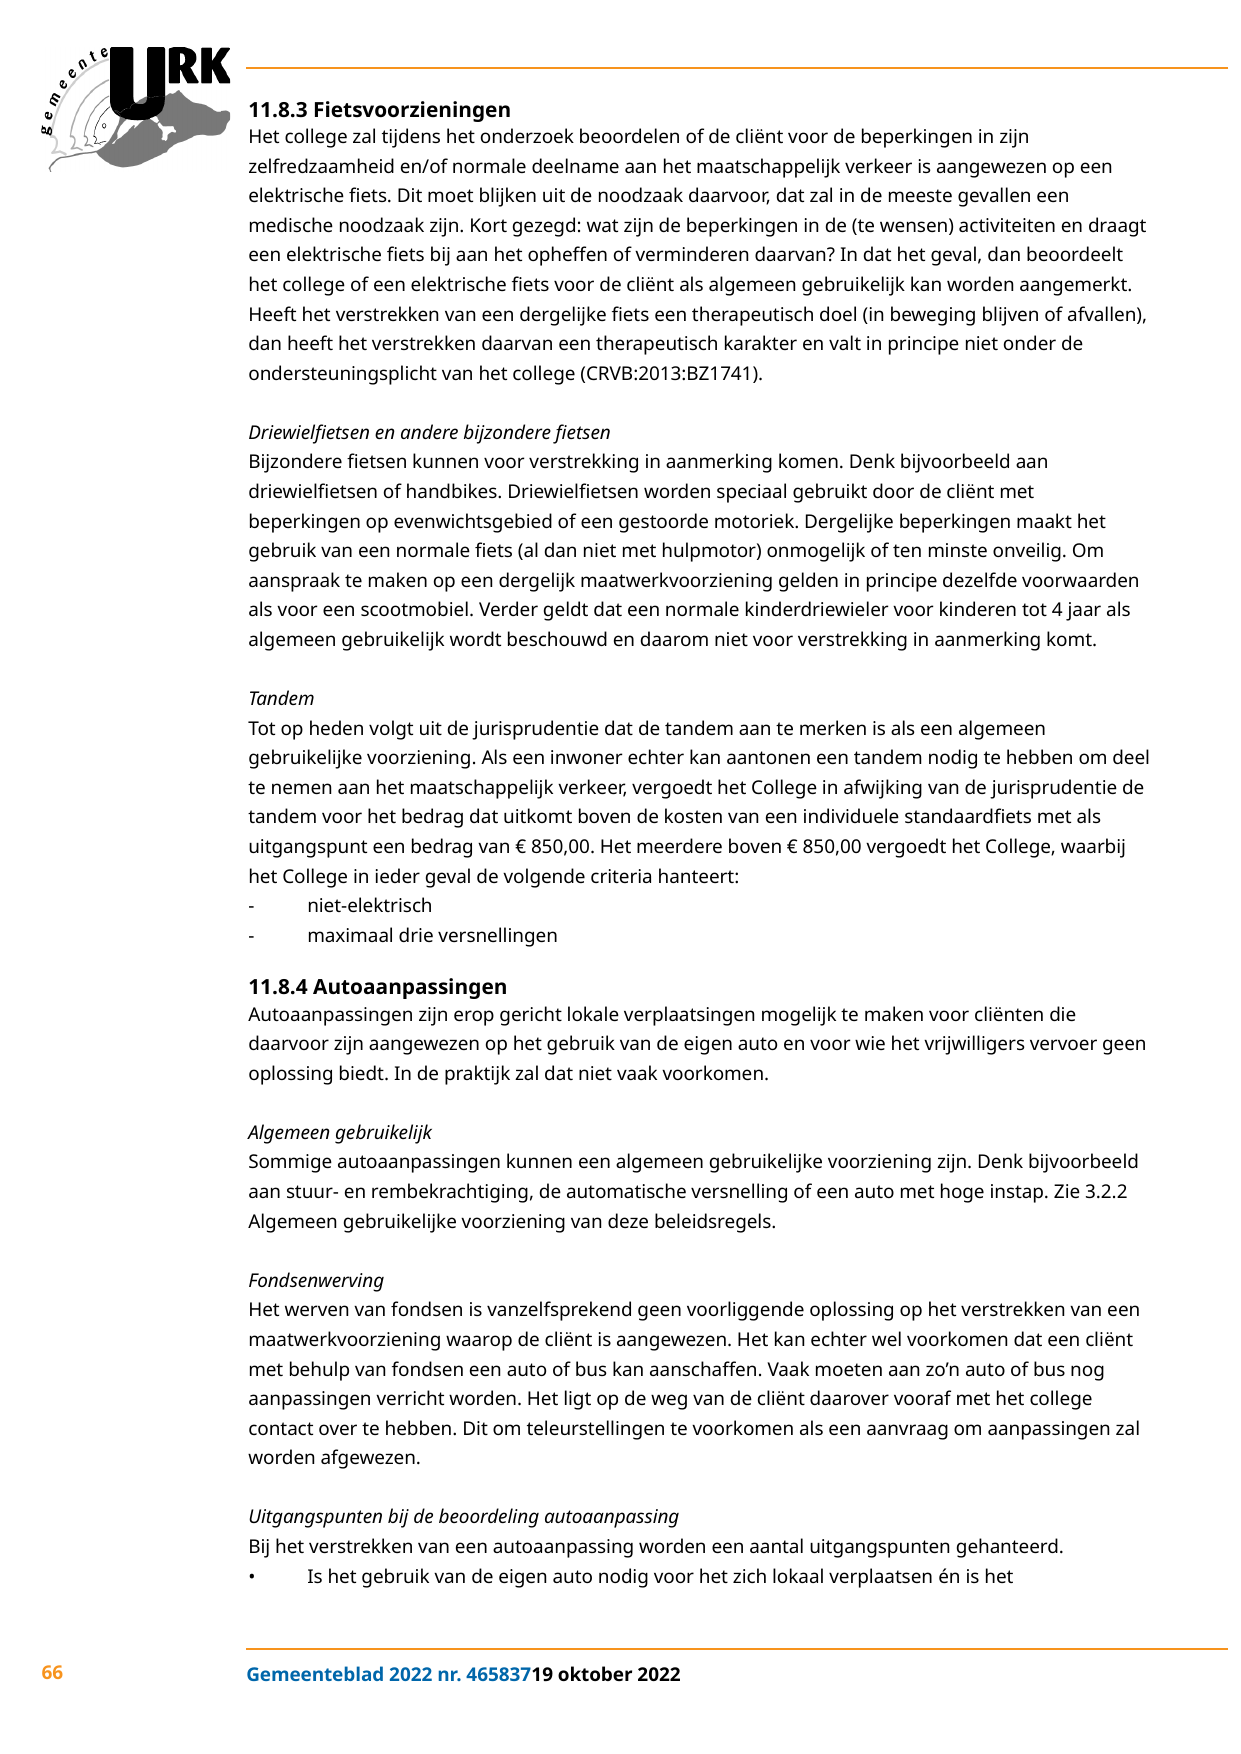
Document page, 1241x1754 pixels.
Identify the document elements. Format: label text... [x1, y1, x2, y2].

picture [41, 47, 231, 172]
list niet-elektrisch [248, 892, 1152, 918]
list maximaal drie versnellingen [248, 922, 1152, 948]
text Uitgangspunten bij de beoordeling autoaanpassing [248, 1504, 1152, 1529]
text Bijzondere fietsen kunnen voor verstrekking in aanmerking komen. Denk bijvoorbeeld aan driewielfietsen of handbikes. Driewielfietsen worden speciaal gebruikt door de cliënt met beperkingen op evenwichtsgebied of een gestoorde motoriek. Dergelijke beperkingen maakt het gebruik van een normale fiets (al dan niet met hulpmotor) onmogelijk of ten minste onveilig. Om aanspraak te maken op een dergelijk maatwerkvoorziening gelden in principe dezelfde voorwaarden als voor een scootmobiel. Verder geldt dat een normale kinderdriewieler voor kinderen tot 4 jaar als algemeen gebruikelijk wordt beschouwd en daarom niet voor verstrekking in aanmerking komt. [248, 449, 1152, 652]
text Bij het verstrekken van een autoaanpassing worden een aantal uitgangspunten gehanteerd. [248, 1533, 1152, 1559]
text Het werven van fondsen is vanzelfsprekend geen voorliggende oplossing op het verstrekken van een maatwerkvoorziening waarop de cliënt is aangewezen. Het kan echter wel voorkomen dat een cliënt met behulp van fondsen een auto of bus kan aanschaffen. Vaak moeten aan zo’n auto of bus nog aanpassingen verricht worden. Het ligt op de weg van de cliënt daarover vooraf met het college contact over te hebben. Dit om teleurstellingen te voorkomen als een aanvraag om aanpassingen zal worden afgewezen. [248, 1297, 1152, 1470]
text Algemeen gebruikelijk [248, 1119, 1152, 1145]
text Het college zal tijdens het onderzoek beoordelen of de cliënt voor de beperkingen in zijn zelfredzaamheid en/of normale deelname aan het maatschappelijk verkeer is aangewezen op een elektrische fiets. Dit moet blijken uit de noodzaak daarvoor, dat zal in de meeste gevallen een medische noodzaak zijn. Kort gezegd: wat zijn de beperkingen in de (te wensen) activiteiten en draagt een elektrische fiets bij aan het opheffen of verminderen daarvan? In dat het geval, dan beoordeelt het college of een elektrische fiets voor de cliënt als algemeen gebruikelijk kan worden aangemerkt. Heeft het verstrekken van een dergelijke fiets een therapeutisch doel (in beweging blijven of afvallen), dan heeft het verstrekken daarvan een therapeutisch karakter en valt in principe niet onder de ondersteuningsplicht van het college (CRVB:2013:BZ1741). [248, 123, 1152, 386]
text Fondsenwerving [248, 1267, 1152, 1293]
text Autoaanpassingen zijn erop gericht lokale verplaatsingen mogelijk te maken voor cliënten die daarvoor zijn aangewezen op het gebruik van de eigen auto en voor wie het vrijwilligers vervoer geen oplossing biedt. In de praktijk zal dat niet vaak voorkomen. [248, 1001, 1152, 1086]
text Driewielfietsen en andere bijzondere fietsen [248, 419, 1152, 445]
text Sommige autoaanpassingen kunnen een algemeen gebruikelijke voorziening zijn. Denk bijvoorbeeld aan stuur- en rembekrachtiging, de automatische versnelling of een auto met hoge instap. Zie 3.2.2 Algemeen gebruikelijke voorziening van deze beleidsregels. [248, 1149, 1152, 1234]
text Tot op heden volgt uit de jurisprudentie dat de tandem aan te merken is als een algemeen gebruikelijke voorziening. Als een inwoner echter kan aantonen een tandem nodig te hebben om deel te nemen aan het maatschappelijk verkeer, vergoedt het College in afwijking van de jurisprudentie de tandem voor het bedrag dat uitkomt boven de kosten van een individuele standaardfiets met als uitgangspunt een bedrag van € 850,00. Het meerdere boven € 850,00 vergoedt het College, waarbij het College in ieder geval de volgende criteria hanteert: [248, 715, 1152, 888]
text 11.8.3 Fietsvoorzieningen [248, 95, 1152, 123]
text 11.8.4 Autoaanpassingen [248, 972, 1152, 1001]
text Tandem [248, 685, 1152, 711]
list Is het gebruik van de eigen auto nodig voor het zich lokaal verplaatsen én is het [248, 1563, 1152, 1589]
